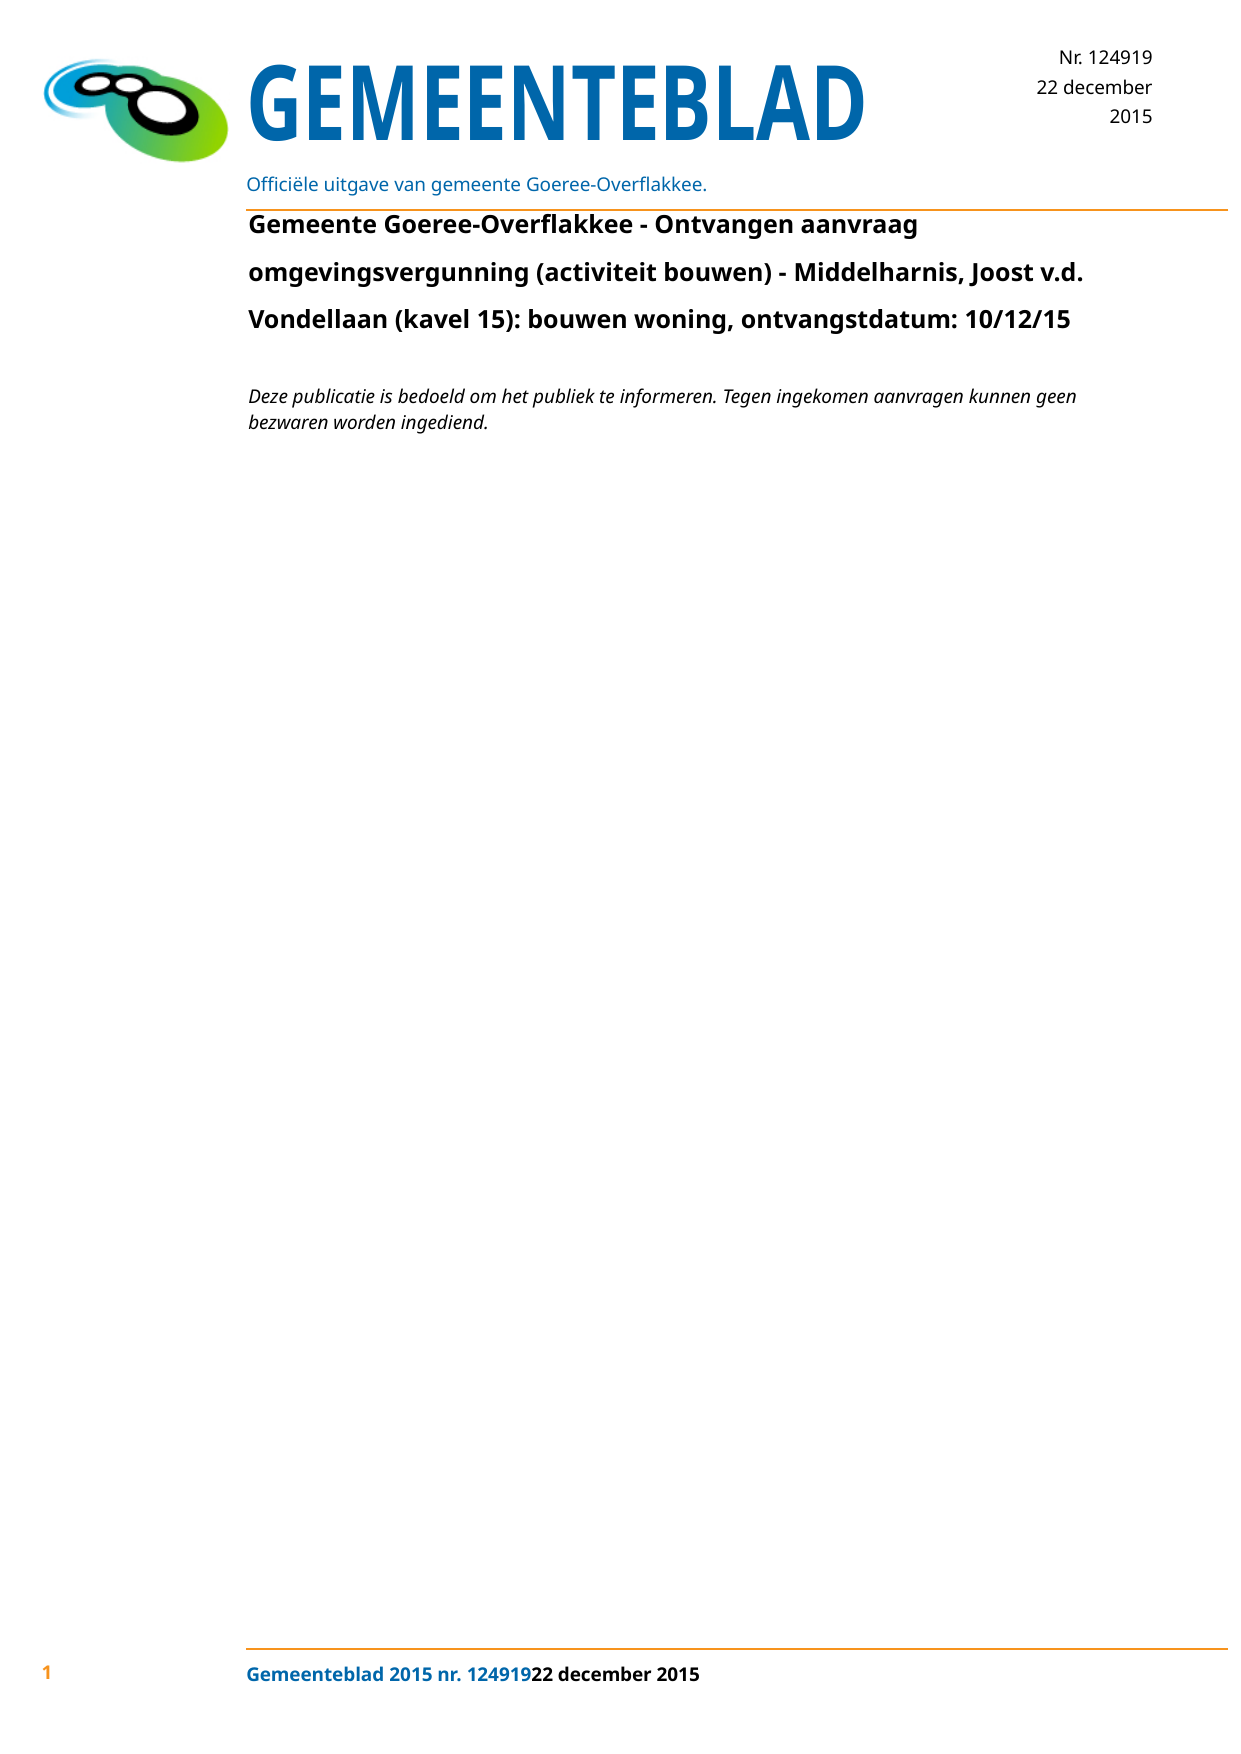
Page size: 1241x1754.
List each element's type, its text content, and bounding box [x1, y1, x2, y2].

picture [41, 47, 231, 172]
text Deze publicatie is bedoeld om het publiek te informeren. Tegen ingekomen aanvragen kunnen geen bezwaren worden ingediend. [248, 384, 1152, 435]
text Gemeente Goeree-Overflakkee - Ontvangen aanvraag omgevingsvergunning (activiteit bouwen) - Middelharnis, Joost v.d. Vondellaan (kavel 15): bouwen woning, ontvangstdatum: 10/12/15 [248, 211, 1152, 336]
